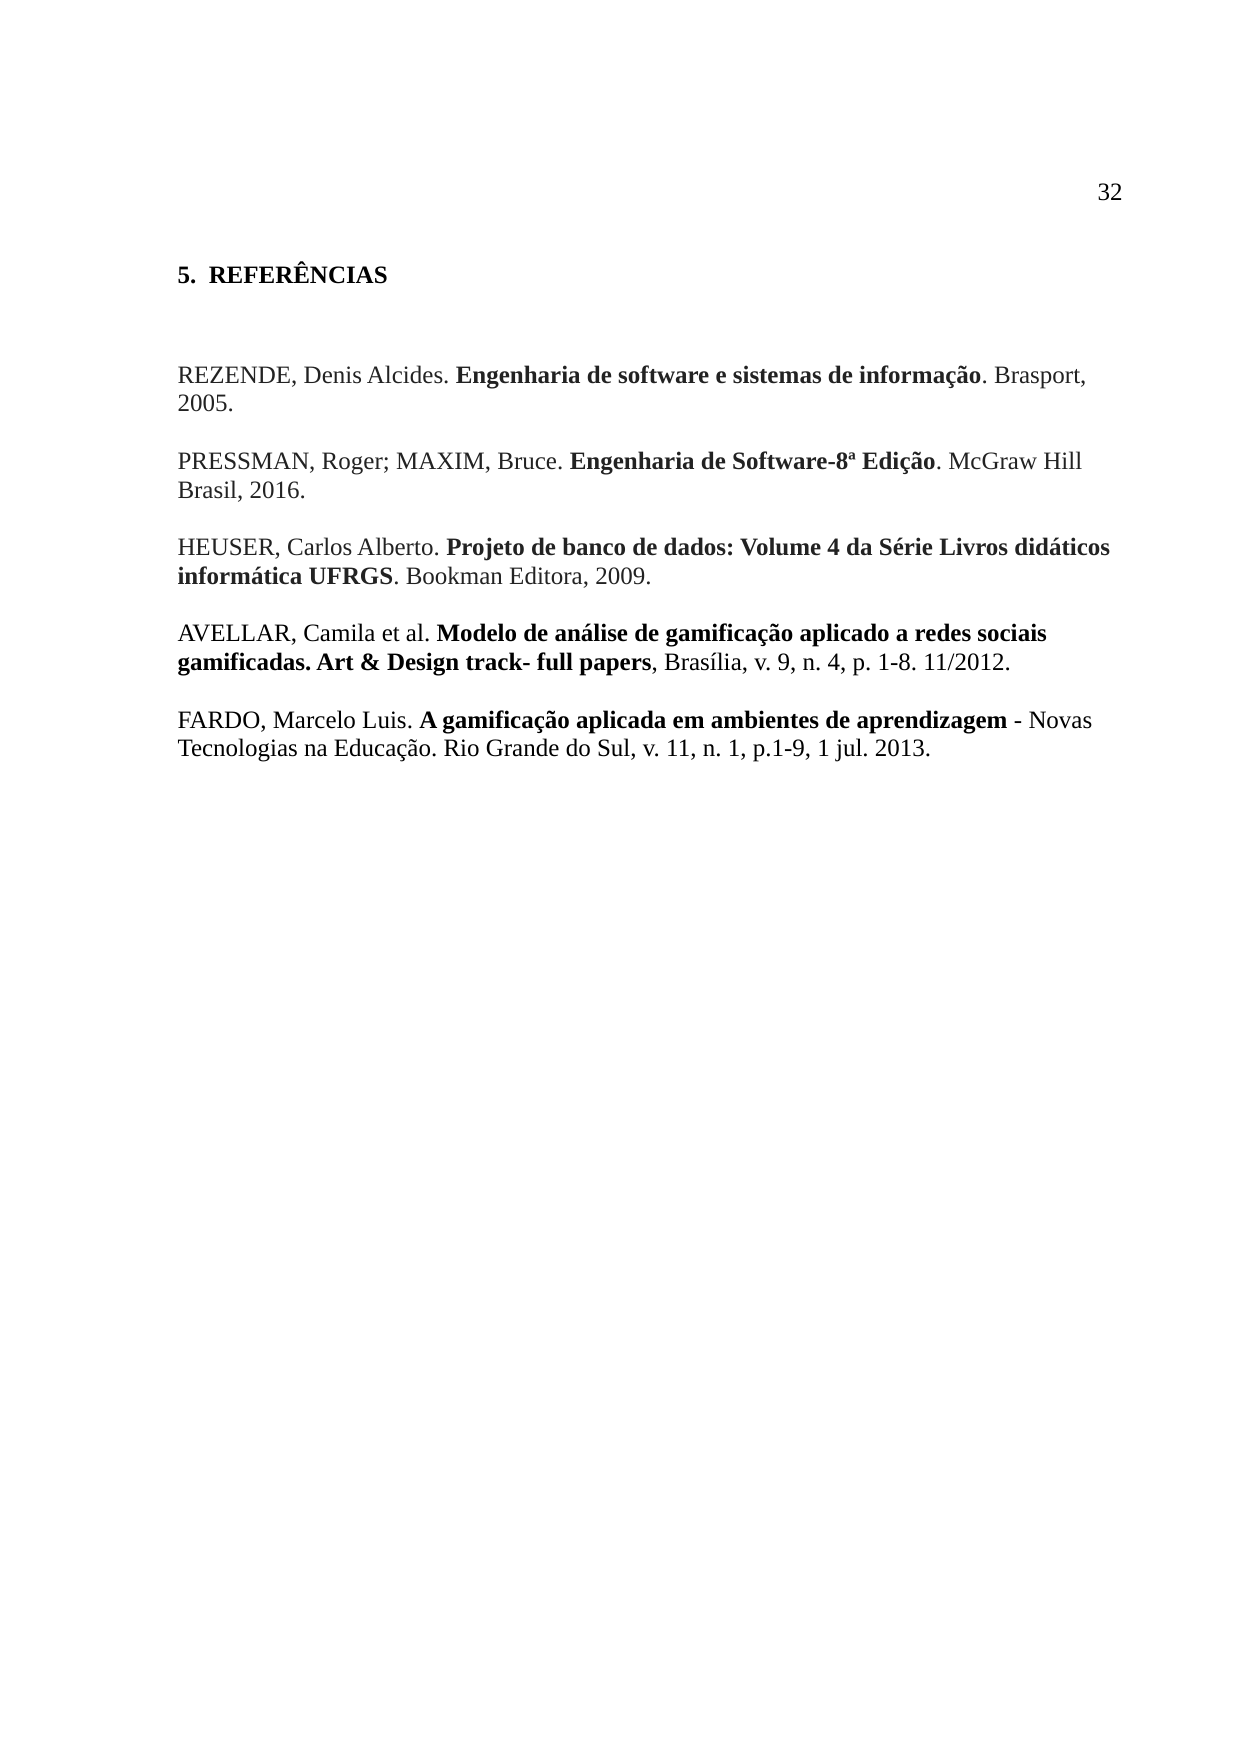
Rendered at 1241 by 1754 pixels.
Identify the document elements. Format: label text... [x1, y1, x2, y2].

subtitle Referências [177, 260, 1004, 289]
text REZENDE, Denis Alcides. Engenharia de software e sistemas de informação. Brasport, 2005. PRESSMAN, Roger; MAXIM, Bruce. Engenharia de Software-8ª Edição. McGraw Hill Brasil, 2016. HEUSER, Carlos Alberto. Projeto de banco de dados: Volume 4 da Série Livros didáticos informática UFRGS. Bookman Editora, 2009. AVELLAR, Camila et al. Modelo de análise de gamificação aplicado a redes sociais gamificadas. Art & Design track- full papers, Brasília, v. 9, n. 4, p. 1-8. 11/2012. FARDO, Marcelo Luis. A gamificação aplicada em ambientes de aprendizagem - Novas Tecnologias na Educação. Rio Grande do Sul, v. 11, n. 1, p.1-9, 1 jul. 2013. [177, 360, 1122, 762]
